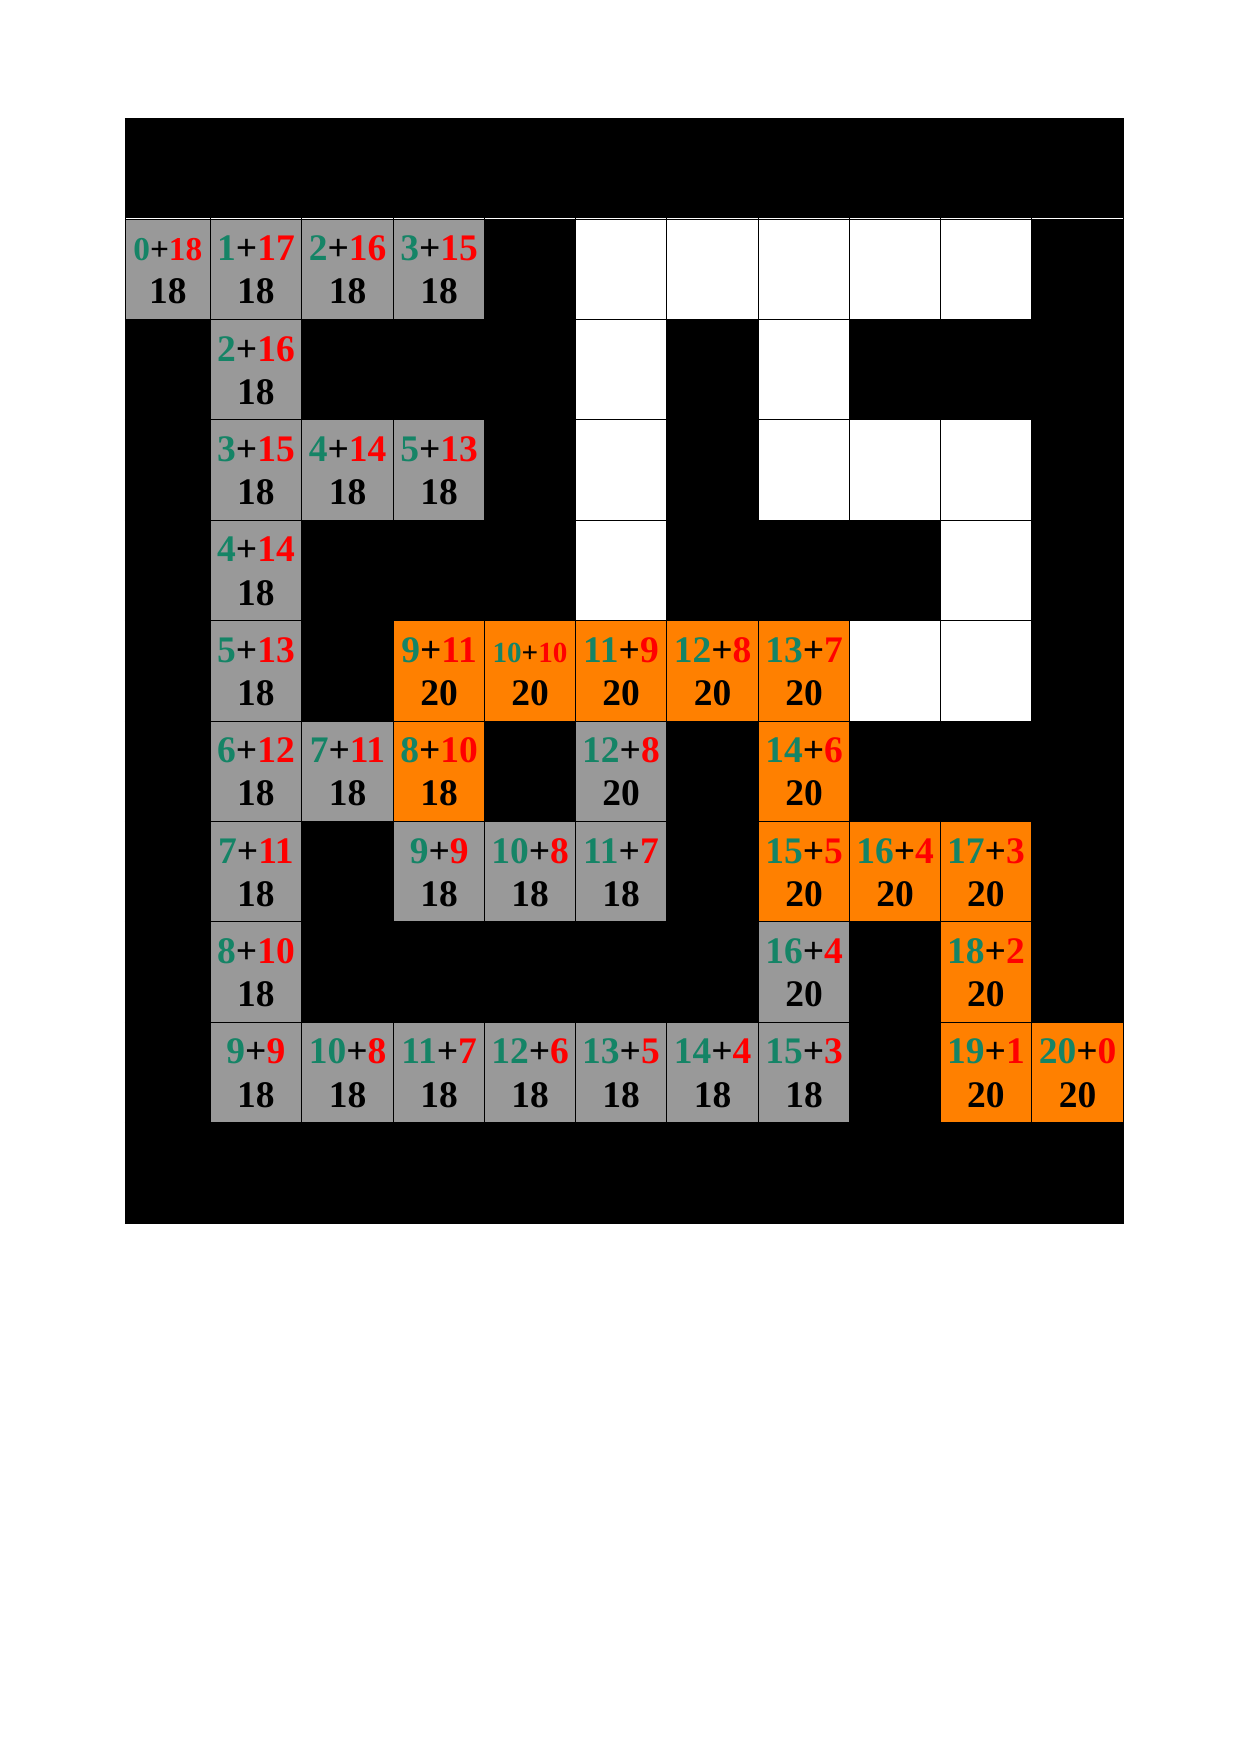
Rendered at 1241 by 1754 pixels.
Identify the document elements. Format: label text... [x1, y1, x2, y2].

table_cell [394, 922, 484, 1022]
table_cell [485, 220, 575, 319]
table_cell [126, 521, 210, 620]
table_cell [850, 320, 940, 419]
table_cell 16+4 20 [759, 922, 849, 1022]
table_cell [759, 320, 849, 419]
table_cell [126, 320, 210, 419]
table_cell [667, 320, 758, 419]
table_cell 10+8 18 [485, 822, 575, 921]
table_cell [850, 521, 940, 620]
table_cell 11+7 18 [394, 1023, 484, 1122]
table_cell [485, 320, 575, 419]
table_cell [576, 922, 666, 1022]
table_header [126, 119, 210, 218]
table_header [485, 119, 575, 218]
table_cell [667, 420, 758, 520]
table_cell [850, 922, 940, 1022]
table_cell [667, 220, 758, 319]
table_cell 20+0 20 [1032, 1023, 1123, 1122]
table_cell [1032, 621, 1123, 721]
table_header [394, 119, 484, 218]
table_header [1032, 119, 1123, 218]
table_cell [759, 420, 849, 520]
table_cell [302, 822, 393, 921]
table_cell [850, 1123, 940, 1223]
table_cell 3+15 18 [211, 420, 301, 520]
table_cell [394, 521, 484, 620]
table_cell 0+18 18 [126, 220, 210, 319]
table_cell [941, 521, 1031, 620]
table_cell [1032, 1123, 1123, 1223]
table_cell [759, 1123, 849, 1223]
table_cell 4+14 18 [211, 521, 301, 620]
table_cell 11+7 18 [576, 822, 666, 921]
table_cell 13+7 20 [759, 621, 849, 721]
table_header [941, 119, 1031, 218]
table_cell [576, 420, 666, 520]
table_header [850, 119, 940, 218]
table_header [302, 119, 393, 218]
table_cell [850, 220, 940, 319]
table_cell 19+1 20 [941, 1023, 1031, 1122]
table_cell [302, 320, 393, 419]
table_cell 12+8 20 [576, 722, 666, 821]
table_cell [576, 1123, 666, 1223]
table_cell [1032, 320, 1123, 419]
table_cell 5+13 18 [394, 420, 484, 520]
table_cell [941, 320, 1031, 419]
table_cell 14+4 18 [667, 1023, 758, 1122]
table_header [211, 119, 301, 218]
table_cell [1032, 521, 1123, 620]
table_cell [1032, 420, 1123, 520]
table_cell 18+2 20 [941, 922, 1031, 1022]
table_cell 8+10 18 [211, 922, 301, 1022]
table_cell 14+6 20 [759, 722, 849, 821]
table_cell 4+14 18 [302, 420, 393, 520]
table_cell 6+12 18 [211, 722, 301, 821]
table_cell [485, 722, 575, 821]
table_cell [759, 220, 849, 319]
table_cell [667, 822, 758, 921]
table_cell [1032, 822, 1123, 921]
table_cell [126, 621, 210, 721]
table_cell [576, 320, 666, 419]
table_cell [850, 420, 940, 520]
table_cell [211, 1123, 301, 1223]
table_cell [850, 722, 940, 821]
table_cell 13+5 18 [576, 1023, 666, 1122]
table_cell [302, 621, 393, 721]
table_cell [126, 822, 210, 921]
table_cell [667, 521, 758, 620]
table_cell [485, 420, 575, 520]
table_cell 2+16 18 [211, 320, 301, 419]
table_cell [126, 1123, 210, 1223]
table_cell [126, 1023, 210, 1122]
table_cell [850, 621, 940, 721]
table_cell [850, 1023, 940, 1122]
table_cell [576, 521, 666, 620]
table_cell 7+11 18 [211, 822, 301, 921]
table_cell 9+11 20 [394, 621, 484, 721]
table_cell [126, 722, 210, 821]
table_cell [126, 420, 210, 520]
table_cell 15+5 20 [759, 822, 849, 921]
table_cell [667, 1123, 758, 1223]
table_cell [1032, 722, 1123, 821]
table_cell 12+8 20 [667, 621, 758, 721]
table_cell 17+3 20 [941, 822, 1031, 921]
table_header [667, 119, 758, 218]
table_cell [485, 521, 575, 620]
table_cell 8+10 18 [394, 722, 484, 821]
table_cell [941, 220, 1031, 319]
table_cell 12+6 18 [485, 1023, 575, 1122]
table_cell 3+15 18 [394, 220, 484, 319]
table_cell 11+9 20 [576, 621, 666, 721]
table_cell [302, 521, 393, 620]
table_cell 2+16 18 [302, 220, 393, 319]
table_cell [302, 922, 393, 1022]
table_cell [941, 621, 1031, 721]
table_cell 10+8 18 [302, 1023, 393, 1122]
table_cell [126, 922, 210, 1022]
table_cell 7+11 18 [302, 722, 393, 821]
table_cell [941, 722, 1031, 821]
table_cell [1032, 922, 1123, 1022]
table_cell [576, 220, 666, 319]
table_cell [485, 1123, 575, 1223]
table_cell [485, 922, 575, 1022]
table_cell 16+4 20 [850, 822, 940, 921]
table_cell [302, 1123, 393, 1223]
table_cell 9+9 18 [211, 1023, 301, 1122]
table_cell [667, 922, 758, 1022]
table_header [576, 119, 666, 218]
table_header [759, 119, 849, 218]
table_cell [667, 722, 758, 821]
table_cell [394, 320, 484, 419]
table_cell 9+9 18 [394, 822, 484, 921]
table_cell [941, 420, 1031, 520]
table_cell [941, 1123, 1031, 1223]
table_cell 5+13 18 [211, 621, 301, 721]
table_cell 1+17 18 [211, 220, 301, 319]
table_cell [759, 521, 849, 620]
table_cell 10+10 20 [485, 621, 575, 721]
table_cell [394, 1123, 484, 1223]
table_cell 15+3 18 [759, 1023, 849, 1122]
table_cell [1032, 220, 1123, 319]
